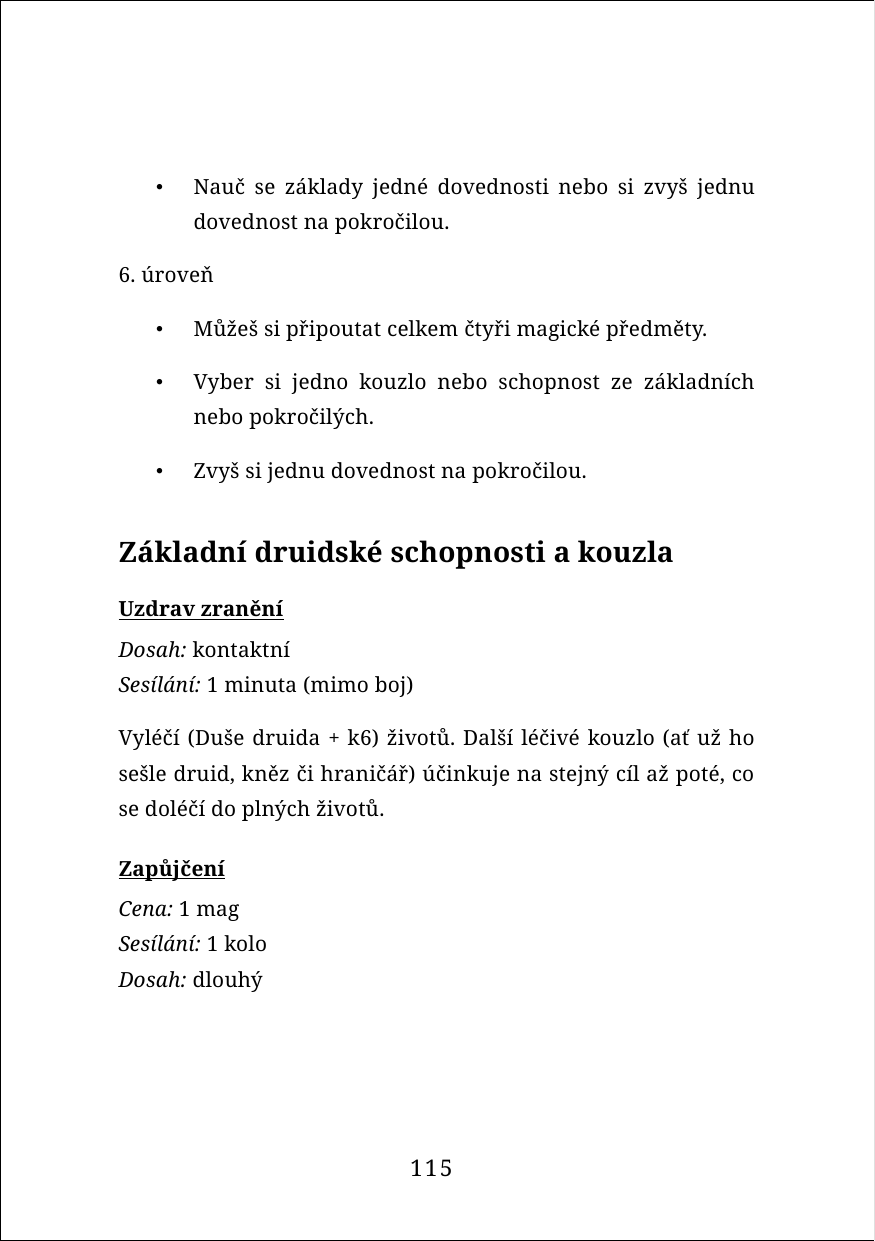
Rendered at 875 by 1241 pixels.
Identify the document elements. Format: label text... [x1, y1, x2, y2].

list Vyber si jedno kouzlo nebo schopnost ze základních nebo pokročilých. [156, 367, 756, 431]
list Můžeš si připoutat celkem čtyři magické předměty. [156, 314, 756, 342]
text Vyléčí (Duše druida + k6) životů. Další léčivé kouzlo (ať už ho sešle druid, kněz či hraničář) účinkuje na stejný cíl až poté, co se doléčí do plných životů. [118, 723, 756, 823]
text 6. úroveň [118, 261, 756, 289]
list Nauč se základy jedné dovednosti nebo si zvyš jednu dovednost na pokročilou. [156, 172, 756, 236]
text Dosah: kontaktní Sesílání: 1 minuta (mimo boj) [118, 635, 756, 699]
subtitle Základní druidské schopnosti a kouzla [118, 533, 756, 571]
list Zvyš si jednu dovednost na pokročilou. [156, 456, 756, 484]
subtitle Uzdrav zranění [118, 594, 756, 623]
text Cena: 1 mag Sesílání: 1 kolo Dosah: dlouhý [118, 894, 756, 993]
subtitle Zapůjčení [118, 854, 756, 882]
